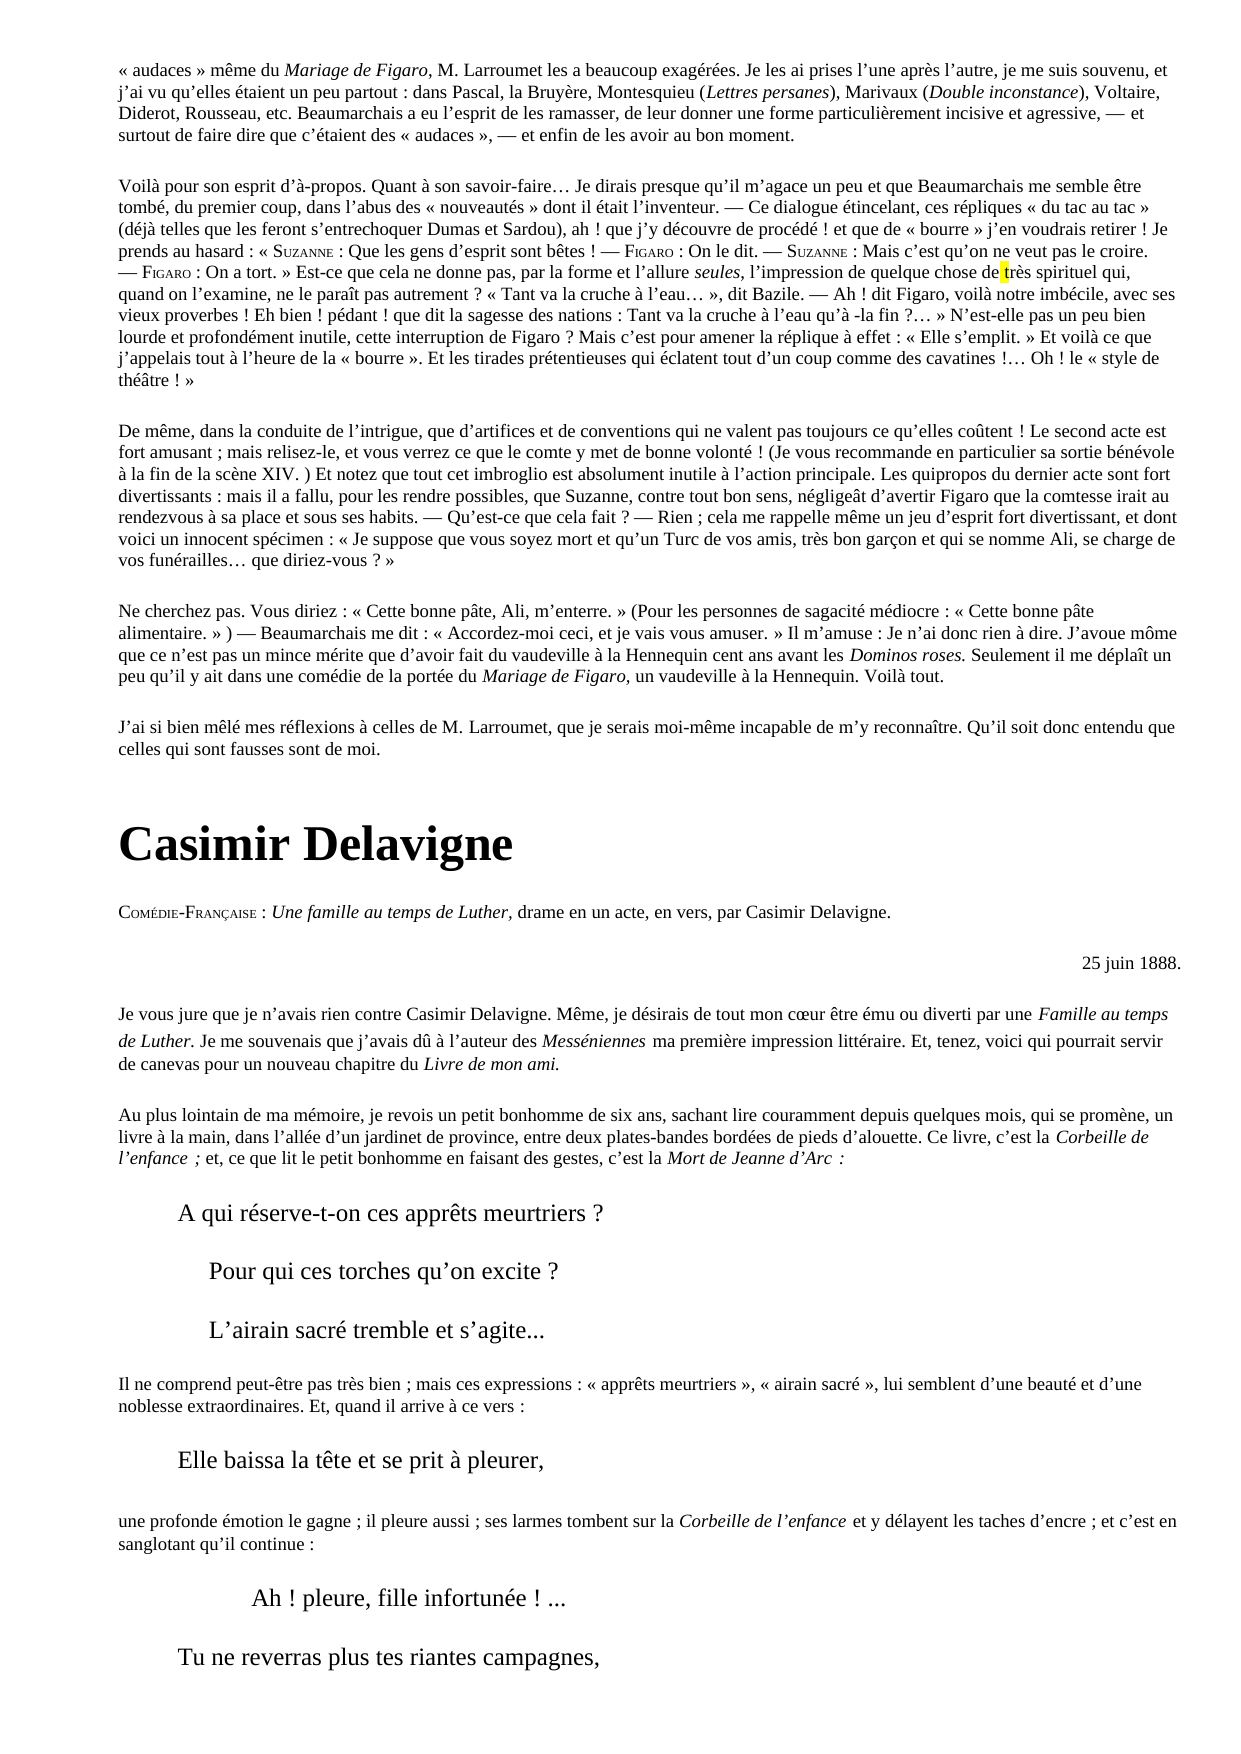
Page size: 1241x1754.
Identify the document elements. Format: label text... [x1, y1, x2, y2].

text J’ai si bien mêlé mes réflexions à celles de M. Larroumet, que je serais moi-même incapable de m’y reconnaître. Qu’il soit donc entendu que celles qui sont fausses sont de moi. [118, 716, 1181, 759]
text Il ne comprend peut-être pas très bien ; mais ces expressions : « apprêts meurtriers », « airain sacré », lui semblent d’une beauté et d’une noblesse extraordinaires. Et, quand il arrive à ce vers : [118, 1373, 1181, 1416]
text Je vous jure que je n’avais rien contre Casimir Delavigne. Même, je désirais de tout mon cœur être ému ou diverti par une Famille au temps de Luther. Je me souvenais que j’avais dû à l’auteur des Messéniennes ma première impression littéraire. Et, tenez, voici qui pourrait servir de canevas pour un nouveau chapitre du Livre de mon ami. [118, 1003, 1181, 1074]
text Comédie-Française : Une famille au temps de Luther, drame en un acte, en vers, par Casimir Delavigne. [118, 901, 1181, 922]
text une profonde émotion le gagne ; il pleure aussi ; ses larmes tombent sur la Corbeille de l’enfance et y délayent les taches d’encre ; et c’est en sanglotant qu’il continue : [118, 1504, 1181, 1554]
text Ne cherchez pas. Vous diriez : « Cette bonne pâte, Ali, m’enterre. » (Pour les personnes de sagacité médiocre : « Cette bonne pâte alimentaire. » ) — Beaumarchais me dit : « Accordez-moi ceci, et je vais vous amuser. » Il m’amuse : Je n’ai donc rien à dire. J’avoue môme que ce n’est pas un mince mérite que d’avoir fait du vaudeville à la Hennequin cent ans avant les Dominos roses. Seulement il me déplaît un peu qu’il y ait dans une comédie de la portée du Mariage de Figaro, un vaudeville à la Hennequin. Voilà tout. [118, 600, 1181, 687]
text L’airain sacré tremble et s’agite... [177, 1315, 1122, 1343]
text 25 juin 1888. [118, 952, 1181, 973]
text « audaces » même du Mariage de Figaro, M. Larroumet les a beaucoup exagérées. Je les ai prises l’une après l’autre, je me suis souvenu, et j’ai vu qu’elles étaient un peu partout : dans Pascal, la Bruyère, Montesquieu (Lettres persanes), Marivaux (Double inconstance), Voltaire, Diderot, Rousseau, etc. Beaumarchais a eu l’esprit de les ramasser, de leur donner une forme particulièrement incisive et agressive, — et surtout de faire dire que c’étaient des « audaces », — et enfin de les avoir au bon moment. [118, 59, 1181, 145]
subtitle CASIMIR DELAVIGNE [118, 814, 1181, 871]
text Pour qui ces torches qu’on excite ? [177, 1256, 1122, 1285]
text Tu ne reverras plus tes riantes campagnes, [177, 1642, 1122, 1671]
text Ah ! pleure, fille infortunée ! ... [177, 1583, 1122, 1612]
text A qui réserve-t-on ces apprêts meurtriers ? [177, 1198, 1122, 1227]
text Au plus lointain de ma mémoire, je revois un petit bonhomme de six ans, sachant lire couramment depuis quelques mois, qui se promène, un livre à la main, dans l’allée d’un jardinet de province, entre deux plates-bandes bordées de pieds d’alouette. Ce livre, c’est la Corbeille de l’enfance ; et, ce que lit le petit bonhomme en faisant des gestes, c’est la Mort de Jeanne d’Arc : [118, 1104, 1181, 1169]
text Voilà pour son esprit d’à-propos. Quant à son savoir-faire… Je dirais presque qu’il m’agace un peu et que Beaumarchais me semble être tombé, du premier coup, dans l’abus des « nouveautés » dont il était l’inventeur. — Ce dialogue étincelant, ces répliques « du tac au tac » (déjà telles que les feront s’entrechoquer Dumas et Sardou), ah ! que j’y découvre de procédé ! et que de « bourre » j’en voudrais retirer ! Je prends au hasard : « Suzanne : Que les gens d’esprit sont bêtes ! — Figaro : On le dit. — Suzanne : Mais c’est qu’on ne veut pas le croire. — Figaro : On a tort. » Est-ce que cela ne donne pas, par la forme et l’allure seules, l’impression de quelque chose de très spirituel qui, quand on l’examine, ne le paraît pas autrement ? « Tant va la cruche à l’eau… », dit Bazile. — Ah ! dit Figaro, voilà notre imbécile, avec ses vieux proverbes ! Eh bien ! pédant ! que dit la sagesse des nations : Tant va la cruche à l’eau qu’à -la fin ?… » N’est-elle pas un peu bien lourde et profondément inutile, cette interruption de Figaro ? Mais c’est pour amener la réplique à effet : « Elle s’emplit. » Et voilà ce que j’appelais tout à l’heure de la « bourre ». Et les tirades prétentieuses qui éclatent tout d’un coup comme des cavatines !… Oh ! le « style de théâtre ! » [118, 175, 1181, 390]
text Elle baissa la tête et se prit à pleurer, [177, 1446, 1122, 1474]
text De même, dans la conduite de l’intrigue, que d’artifices et de conventions qui ne valent pas toujours ce qu’elles coûtent ! Le second acte est fort amusant ; mais relisez-le, et vous verrez ce que le comte y met de bonne volonté ! (Je vous recommande en particulier sa sortie bénévole à la fin de la scène XIV. ) Et notez que tout cet imbroglio est absolument inutile à l’action principale. Les quipropos du dernier acte sont fort divertissants : mais il a fallu, pour les rendre possibles, que Suzanne, contre tout bon sens, négligeât d’avertir Figaro que la comtesse irait au rendezvous à sa place et sous ses habits. — Qu’est-ce que cela fait ? — Rien ; cela me rappelle même un jeu d’esprit fort divertissant, et dont voici un innocent spécimen : « Je suppose que vous soyez mort et qu’un Turc de vos amis, très bon garçon et qui se nomme Ali, se charge de vos funérailles… que diriez-vous ? » [118, 420, 1181, 571]
